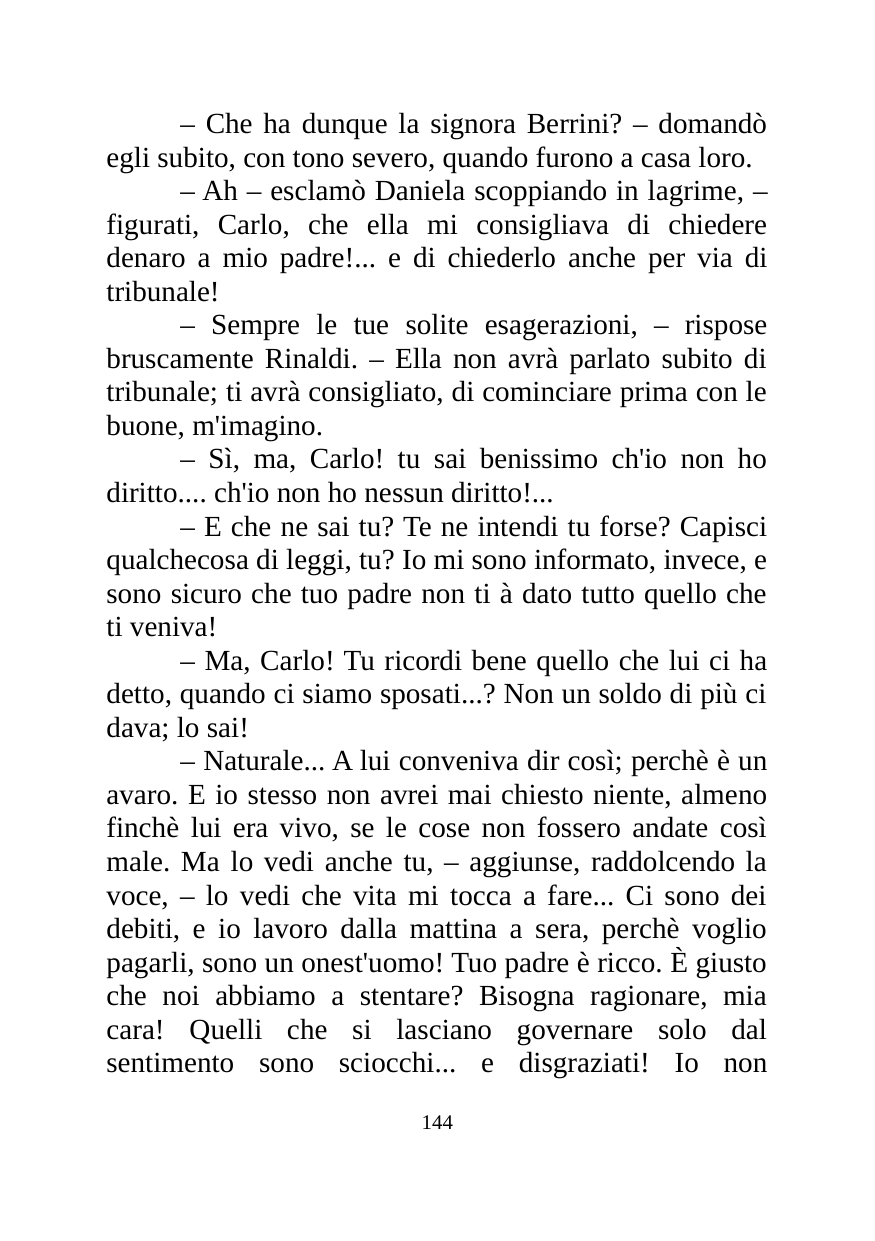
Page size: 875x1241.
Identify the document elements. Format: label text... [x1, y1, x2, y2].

text – Che ha dunque la signora Berrini? – domandò egli subito, con tono severo, quando furono a casa loro. [106, 106, 768, 173]
text – Sì, ma, Carlo! tu sai benissimo ch'io non ho diritto.... ch'io non ho nessun diritto!... [106, 442, 768, 509]
text – Sempre le tue solite esagerazioni, – rispose bruscamente Rinaldi. – Ella non avrà parlato subito di tribunale; ti avrà consigliato, di cominciare prima con le buone, m'imagino. [106, 307, 768, 442]
text – Ah – esclamò Daniela scoppiando in lagrime, – figurati, Carlo, che ella mi consigliava di chiedere denaro a mio padre!... e di chiederlo anche per via di tribunale! [106, 173, 768, 307]
text – Ma, Carlo! Tu ricordi bene quello che lui ci ha detto, quando ci siamo sposati...? Non un soldo di più ci dava; lo sai! [106, 643, 768, 743]
text – Naturale... A lui conveniva dir così; perchè è un avaro. E io stesso non avrei mai chiesto niente, almeno finchè lui era vivo, se le cose non fossero andate così male. Ma lo vedi anche tu, – aggiunse, raddolcendo la voce, – lo vedi che vita mi tocca a fare... Ci sono dei debiti, e io lavoro dalla mattina a sera, perchè voglio pagarli, sono un onest'uomo! Tuo padre è ricco. È giusto che noi abbiamo a stentare? Bisogna ragionare, mia cara! Quelli che si lasciano governare solo dal sentimento sono sciocchi... e disgraziati! Io non [106, 743, 768, 1079]
text – E che ne sai tu? Te ne intendi tu forse? Capisci qualchecosa di leggi, tu? Io mi sono informato, invece, e sono sicuro che tuo padre non ti à dato tutto quello che ti veniva! [106, 509, 768, 643]
